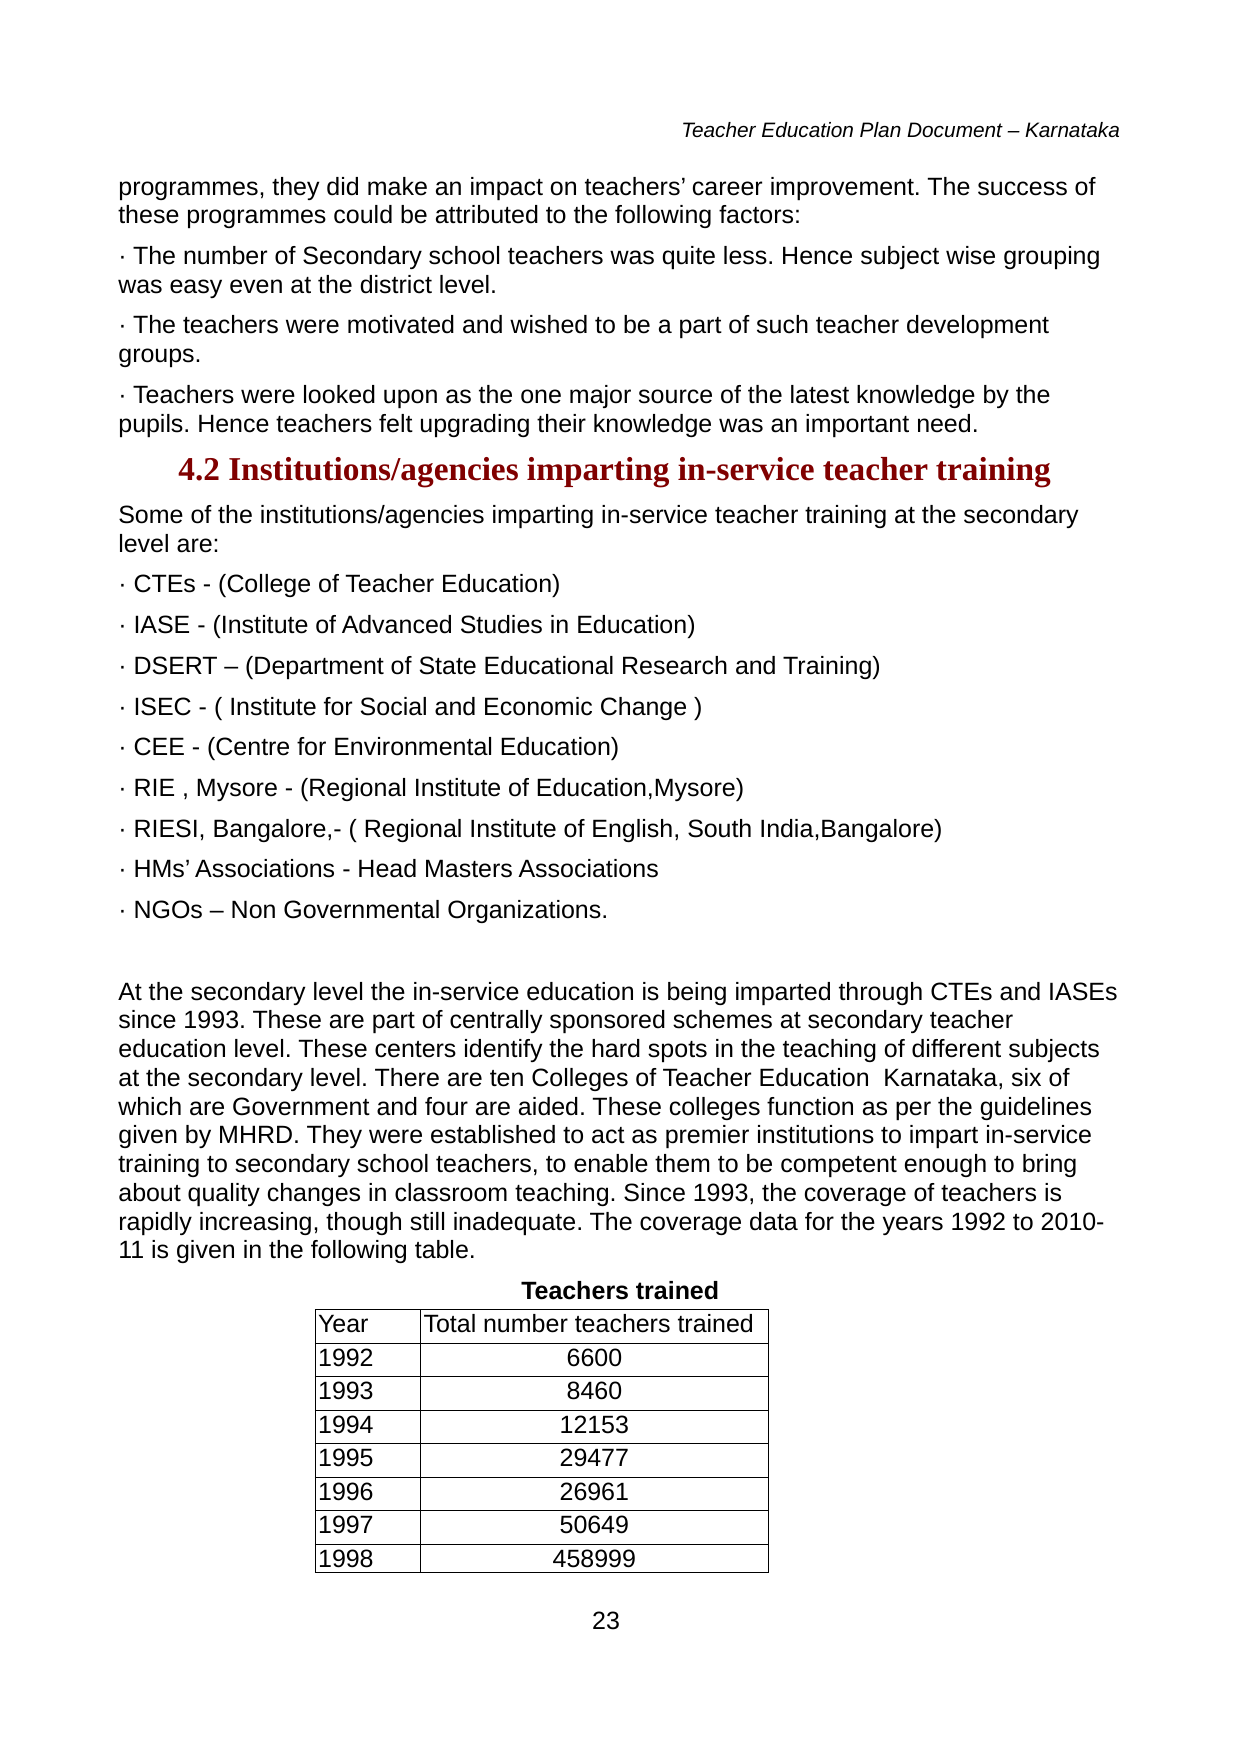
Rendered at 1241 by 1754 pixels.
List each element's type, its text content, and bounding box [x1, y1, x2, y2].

text programmes, they did make an impact on teachers’ career improvement. The success of these programmes could be attributed to the following factors: [118, 172, 1122, 229]
text · CTEs - (College of Teacher Education) [118, 569, 1122, 598]
subtitle 4.2 Institutions/agencies imparting in-service teacher training [118, 449, 1122, 488]
table_cell 1992 [316, 1344, 420, 1376]
table_cell 12153 [421, 1411, 768, 1443]
text At the secondary level the in-service education is being imparted through CTEs and IASEs since 1993. These are part of centrally sponsored schemes at secondary teacher education level. These centers identify the hard spots in the teaching of different subjects at the secondary level. There are ten Colleges of Teacher Education Karnataka, six of which are Government and four are aided. These colleges function as per the guidelines given by MHRD. They were established to act as premier institutions to impart in-service training to secondary school teachers, to enable them to be competent enough to bring about quality changes in classroom teaching. Since 1993, the coverage of teachers is rapidly increasing, though still inadequate. The coverage data for the years 1992 to 2010-11 is given in the following table. [118, 977, 1122, 1264]
text · CEE - (Centre for Environmental Education) [118, 732, 1122, 761]
table_cell 29477 [421, 1444, 768, 1477]
table_cell 1998 [316, 1545, 420, 1572]
text · IASE - (Institute of Advanced Studies in Education) [118, 610, 1122, 639]
text · DSERT – (Department of State Educational Research and Training) [118, 651, 1122, 679]
table_cell 26961 [421, 1478, 768, 1510]
text · HMs’ Associations - Head Masters Associations [118, 854, 1122, 883]
table_cell 8460 [421, 1377, 768, 1410]
text · Teachers were looked upon as the one major source of the latest knowledge by the pupils. Hence teachers felt upgrading their knowledge was an important need. [118, 380, 1122, 437]
table_cell 1993 [316, 1377, 420, 1410]
text · ISEC - ( Institute for Social and Economic Change ) [118, 691, 1122, 720]
text · The number of Secondary school teachers was quite less. Hence subject wise grouping was easy even at the district level. [118, 241, 1122, 298]
table_cell 458999 [421, 1545, 768, 1572]
text Some of the institutions/agencies imparting in-service teacher training at the secondary level are: [118, 500, 1122, 557]
text · RIESI, Bangalore,- ( Regional Institute of English, South India,Bangalore) [118, 814, 1122, 842]
table_cell 1995 [316, 1444, 420, 1477]
table_cell 6600 [421, 1344, 768, 1376]
table_cell 1996 [316, 1478, 420, 1510]
table_cell 1997 [316, 1511, 420, 1543]
subtitle Teachers trained [118, 1276, 1122, 1305]
table_header Year [316, 1310, 420, 1343]
table_cell 1994 [316, 1411, 420, 1443]
text · RIE , Mysore - (Regional Institute of Education,Mysore) [118, 773, 1122, 802]
text · The teachers were motivated and wished to be a part of such teacher development groups. [118, 311, 1122, 368]
table_header Total number teachers trained [421, 1310, 768, 1343]
text · NGOs – Non Governmental Organizations. [118, 895, 1122, 924]
table_cell 50649 [421, 1511, 768, 1543]
